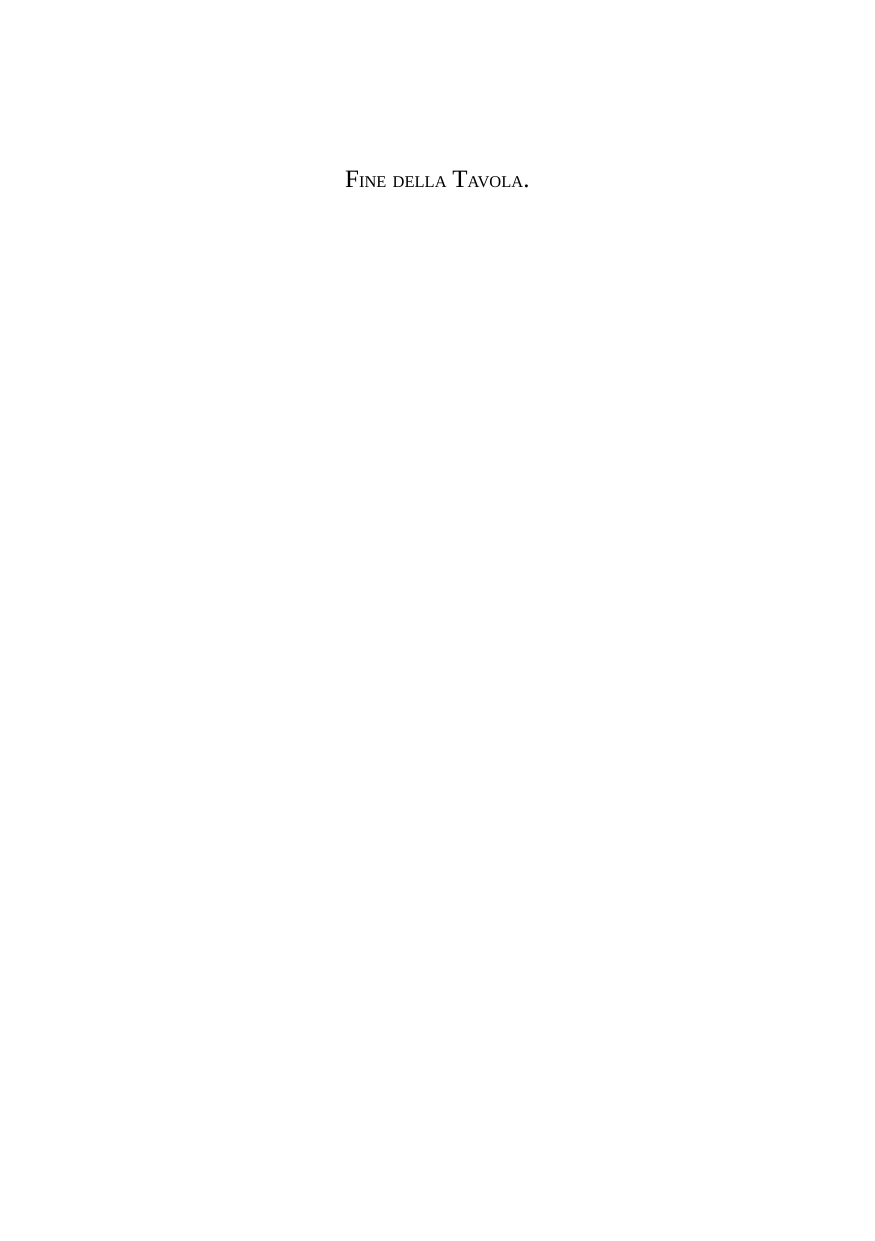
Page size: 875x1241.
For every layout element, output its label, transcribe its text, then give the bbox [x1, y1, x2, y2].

text Fine della Tavola. [106, 164, 768, 192]
